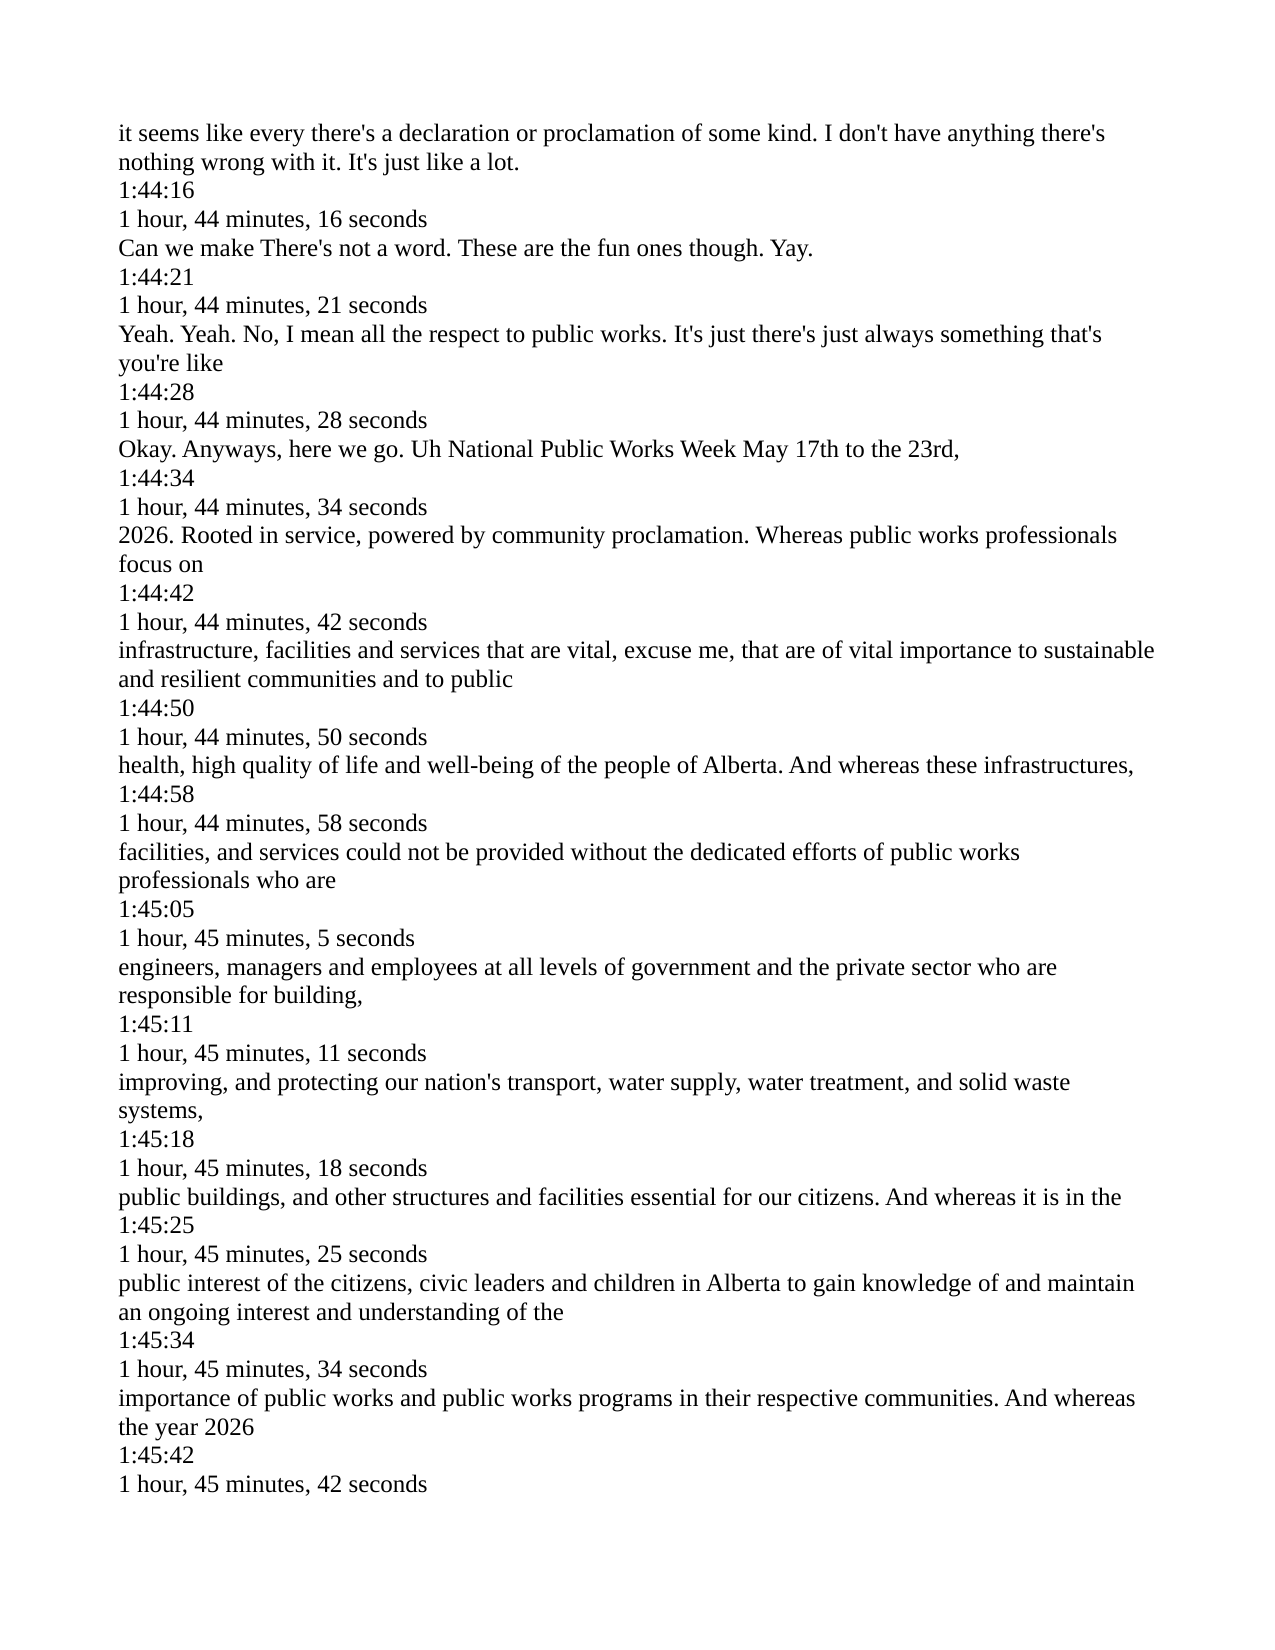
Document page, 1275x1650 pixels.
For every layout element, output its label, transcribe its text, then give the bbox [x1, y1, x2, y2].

text health, high quality of life and well-being of the people of Alberta. And whereas these infrastructures, [118, 751, 1157, 779]
text 1:44:16 [118, 176, 1157, 204]
text 1:45:34 [118, 1326, 1157, 1354]
text 1:44:58 [118, 779, 1157, 808]
text infrastructure, facilities and services that are vital, excuse me, that are of vital importance to sustainable and resilient communities and to public [118, 636, 1157, 693]
text 1 hour, 44 minutes, 21 seconds [118, 291, 1157, 319]
text 1 hour, 45 minutes, 25 seconds [118, 1239, 1157, 1268]
text 1 hour, 45 minutes, 5 seconds [118, 923, 1157, 952]
text 1:45:05 [118, 894, 1157, 923]
text 1 hour, 44 minutes, 34 seconds [118, 492, 1157, 521]
text 1 hour, 44 minutes, 58 seconds [118, 808, 1157, 837]
text 1:44:21 [118, 262, 1157, 291]
text 1:44:28 [118, 377, 1157, 406]
text 1 hour, 44 minutes, 42 seconds [118, 607, 1157, 636]
text 1:45:25 [118, 1211, 1157, 1239]
text facilities, and services could not be provided without the dedicated efforts of public works professionals who are [118, 837, 1157, 894]
text it seems like every there's a declaration or proclamation of some kind. I don't have anything there's nothing wrong with it. It's just like a lot. [118, 118, 1157, 176]
text public interest of the citizens, civic leaders and children in Alberta to gain knowledge of and maintain an ongoing interest and understanding of the [118, 1268, 1157, 1326]
text 1:44:42 [118, 578, 1157, 607]
text 1:44:50 [118, 693, 1157, 722]
text 1 hour, 45 minutes, 11 seconds [118, 1038, 1157, 1067]
text Yeah. Yeah. No, I mean all the respect to public works. It's just there's just always something that's you're like [118, 319, 1157, 377]
text 1 hour, 44 minutes, 28 seconds [118, 406, 1157, 434]
text 1 hour, 44 minutes, 50 seconds [118, 722, 1157, 751]
text 1 hour, 44 minutes, 16 seconds [118, 204, 1157, 233]
text 1 hour, 45 minutes, 42 seconds [118, 1469, 1157, 1498]
text 1 hour, 45 minutes, 18 seconds [118, 1153, 1157, 1182]
text 1:45:42 [118, 1441, 1157, 1469]
text 1:44:34 [118, 463, 1157, 492]
text Okay. Anyways, here we go. Uh National Public Works Week May 17th to the 23rd, [118, 434, 1157, 463]
text improving, and protecting our nation's transport, water supply, water treatment, and solid waste systems, [118, 1067, 1157, 1124]
text 2026. Rooted in service, powered by community proclamation. Whereas public works professionals focus on [118, 521, 1157, 578]
text 1:45:18 [118, 1124, 1157, 1153]
text importance of public works and public works programs in their respective communities. And whereas the year 2026 [118, 1383, 1157, 1441]
text public buildings, and other structures and facilities essential for our citizens. And whereas it is in the [118, 1182, 1157, 1211]
text 1:45:11 [118, 1009, 1157, 1038]
text engineers, managers and employees at all levels of government and the private sector who are responsible for building, [118, 952, 1157, 1009]
text Can we make There's not a word. These are the fun ones though. Yay. [118, 233, 1157, 262]
text 1 hour, 45 minutes, 34 seconds [118, 1354, 1157, 1383]
